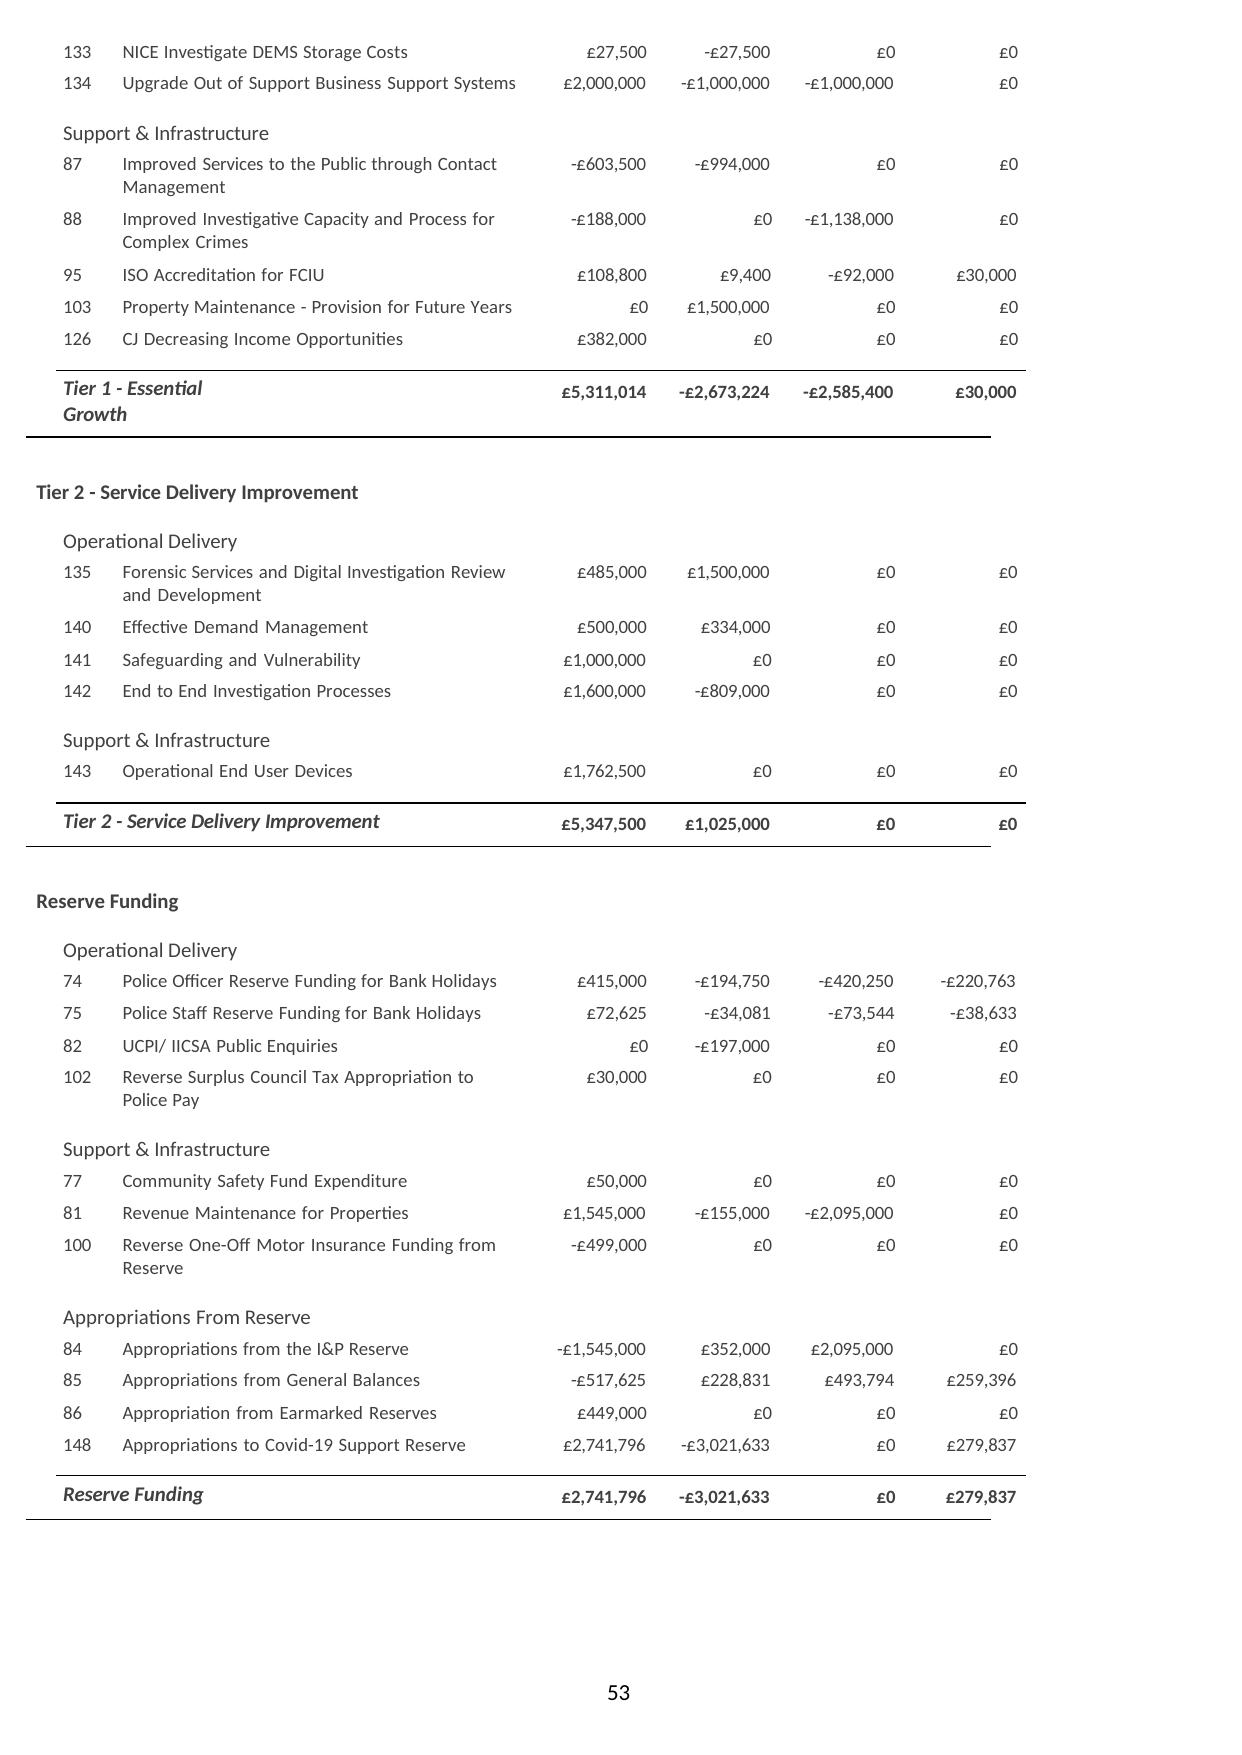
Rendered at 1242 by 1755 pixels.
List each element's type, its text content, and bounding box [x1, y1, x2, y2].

table_cell £0 [921, 1335, 1026, 1366]
table_cell -£188,000 [545, 205, 668, 260]
table_cell £0 [918, 1063, 1023, 1122]
table_cell £0 [947, 69, 1023, 104]
table_cell -£3,021,633 [665, 1430, 788, 1474]
table_cell £0 [795, 1063, 918, 1122]
table_cell £9,400 [668, 260, 788, 292]
table_header £0 [926, 150, 1026, 204]
table_cell £0 [665, 1398, 788, 1430]
table_cell Appropriations from General Balances [107, 1366, 529, 1398]
table_header Forensic Services and Digital Investigation Review and Development [107, 557, 537, 612]
table_cell £0 [926, 324, 1026, 369]
table_cell £1,545,000 [529, 1198, 664, 1230]
table_cell £0 [788, 324, 926, 369]
table_header £27,500 [542, 33, 664, 69]
table_cell £0 [921, 1198, 1026, 1230]
table_cell 82 [57, 1031, 107, 1063]
table_cell £0 [671, 1063, 795, 1122]
table_cell 141 [56, 645, 107, 677]
table_header NICE Investigate DEMS Storage Costs [107, 33, 542, 69]
table_cell -£1,000,000 [788, 69, 947, 104]
table_cell £0 [926, 205, 1026, 260]
table_cell £0 [788, 1398, 921, 1430]
table_cell Appropriation from Earmarked Reserves [107, 1398, 529, 1430]
table_cell £1,000,000 [537, 645, 668, 677]
table_cell £0 [947, 612, 1026, 644]
table_cell £0 [665, 1230, 788, 1279]
text Operational Delivery [63, 937, 1067, 963]
table_cell Support & Infrastructure [56, 702, 1026, 758]
table_cell £259,396 [921, 1366, 1026, 1398]
table_cell £0 [668, 758, 824, 802]
table_header -£603,500 [545, 150, 668, 204]
table_cell £0 [668, 324, 788, 369]
table_header -£220,763 [918, 966, 1023, 998]
table_cell 81 [56, 1198, 107, 1230]
table_cell Appropriations to Covid-19 Support Reserve [107, 1430, 529, 1474]
table_cell Reverse One-Off Motor Insurance Funding from Reserve [107, 1230, 529, 1279]
table_header £415,000 [540, 966, 671, 998]
table_cell -£1,545,000 [529, 1335, 664, 1366]
table_cell Revenue Maintenance for Properties [107, 1198, 529, 1230]
table_cell £279,837 [921, 1430, 1026, 1474]
table_header £0 [788, 1166, 921, 1198]
table_header Improved Services to the Public through Contact Management [107, 150, 545, 204]
table_cell £0 [918, 1031, 1023, 1063]
table_cell £0 [824, 677, 947, 702]
table_header 87 [56, 150, 107, 204]
table_cell -£809,000 [668, 677, 824, 702]
table_cell £30,000 [540, 1063, 671, 1122]
table_cell £352,000 [665, 1335, 788, 1366]
table_cell 103 [56, 292, 107, 324]
table_cell 102 [57, 1063, 107, 1122]
table_cell Appropriations from the I&P Reserve [107, 1335, 529, 1366]
table_cell 75 [57, 998, 107, 1031]
table_cell £449,000 [529, 1398, 664, 1430]
table_cell £0 [668, 205, 788, 260]
table_cell Upgrade Out of Support Business Support Systems [107, 69, 542, 104]
table_cell £0 [926, 292, 1026, 324]
table_cell 86 [56, 1398, 107, 1430]
table_cell -£197,000 [671, 1031, 795, 1063]
table_cell £0 [824, 612, 947, 644]
table_cell £0 [921, 1398, 1026, 1430]
table_header £0 [665, 1166, 788, 1198]
table_cell -£1,000,000 [665, 69, 788, 104]
table_cell £228,831 [665, 1366, 788, 1398]
table_cell 88 [56, 205, 107, 260]
table_header £50,000 [529, 1166, 664, 1198]
table_cell -£517,625 [529, 1366, 664, 1398]
text Support & Infrastructure [63, 120, 1067, 146]
table_cell -£499,000 [529, 1230, 664, 1279]
text Support & Infrastructure [63, 1136, 1067, 1162]
table_cell £2,000,000 [542, 69, 664, 104]
table_cell 84 [56, 1335, 107, 1366]
table_header 77 [56, 1166, 107, 1198]
table_cell £30,000 [926, 260, 1026, 292]
table_header 133 [57, 33, 107, 69]
table_cell £1,600,000 [537, 677, 668, 702]
table_cell £0 [545, 292, 668, 324]
table_cell CJ Decreasing Income Opportunities [107, 324, 545, 369]
text £5,311,014 -£2,673,224 -£2,585,400 £30,000 [561, 380, 1067, 403]
table_cell -£2,095,000 [788, 1198, 921, 1230]
table_cell Effective Demand Management [107, 612, 537, 644]
table_cell £382,000 [545, 324, 668, 369]
table_cell £493,794 [788, 1366, 921, 1398]
table_cell Operational End User Devices [107, 758, 537, 802]
table_cell Improved Investigative Capacity and Process for Complex Crimes [107, 205, 545, 260]
table_cell 148 [56, 1430, 107, 1474]
table_header £1,500,000 [668, 557, 824, 612]
table_cell Appropriations From Reserve [56, 1279, 1026, 1335]
table_cell £0 [921, 1230, 1026, 1279]
table_cell £0 [947, 645, 1026, 677]
table_cell £0 [947, 758, 1026, 802]
table_cell 143 [56, 758, 107, 802]
table_cell Safeguarding and Vulnerability [107, 645, 537, 677]
table_cell -£1,138,000 [788, 205, 926, 260]
table_cell £0 [668, 645, 824, 677]
table_header £0 [824, 557, 947, 612]
table_cell End to End Investigation Processes [107, 677, 537, 702]
table_cell 95 [56, 260, 107, 292]
text Operational Delivery [63, 528, 1067, 553]
table_header -£194,750 [671, 966, 795, 998]
table_cell £0 [824, 645, 947, 677]
table_header Police Officer Reserve Funding for Bank Holidays [107, 966, 540, 998]
table_header £485,000 [537, 557, 668, 612]
table_cell £0 [788, 292, 926, 324]
table_header £0 [947, 33, 1023, 69]
table_cell Police Staff Reserve Funding for Bank Holidays [107, 998, 540, 1031]
table_cell 126 [56, 324, 107, 369]
table_cell £0 [795, 1031, 918, 1063]
table_cell 140 [56, 612, 107, 644]
table_cell £108,800 [545, 260, 668, 292]
table_cell -£34,081 [671, 998, 795, 1031]
table_header £0 [947, 557, 1026, 612]
text Tier 2 - Service Delivery Improvement [36, 479, 1067, 505]
table_header £0 [921, 1166, 1026, 1198]
text Tier 2 - Service Delivery Improvement [63, 808, 382, 833]
table_cell -£38,633 [918, 998, 1023, 1031]
text £5,347,500 £1,025,000 £0 £0 [561, 813, 1067, 836]
table_cell £334,000 [668, 612, 824, 644]
table_cell -£155,000 [665, 1198, 788, 1230]
text Reserve Funding [36, 888, 1067, 914]
table_cell £0 [947, 677, 1026, 702]
table_cell £2,741,796 [529, 1430, 664, 1474]
table_header -£994,000 [668, 150, 788, 204]
table_header £0 [788, 150, 926, 204]
table_cell Reverse Surplus Council Tax Appropriation to Police Pay [107, 1063, 540, 1122]
table_header £0 [788, 33, 947, 69]
table_cell £0 [788, 1230, 921, 1279]
table_cell £500,000 [537, 612, 668, 644]
text £2,741,796 -£3,021,633 £0 £279,837 [561, 1486, 1067, 1508]
table_header -£27,500 [665, 33, 788, 69]
table_cell £2,095,000 [788, 1335, 921, 1366]
table_cell UCPI/ IICSA Public Enquiries [107, 1031, 540, 1063]
table_cell £0 [788, 1430, 921, 1474]
table_cell 134 [57, 69, 107, 104]
table_cell £0 [824, 758, 947, 802]
table_cell 142 [56, 677, 107, 702]
table_cell £72,625 [540, 998, 671, 1031]
table_header 135 [56, 557, 107, 612]
text Reserve Funding [63, 1481, 206, 1506]
table_cell Property Maintenance - Provision for Future Years [107, 292, 545, 324]
table_header -£420,250 [795, 966, 918, 998]
table_header Community Safety Fund Expenditure [107, 1166, 529, 1198]
table_cell £0 [540, 1031, 671, 1063]
table_header 74 [57, 966, 107, 998]
table_cell -£92,000 [788, 260, 926, 292]
table_cell 100 [56, 1230, 107, 1279]
text Tier 1 - Essential Growth [63, 376, 271, 426]
table_cell £1,500,000 [668, 292, 788, 324]
table_cell -£73,544 [795, 998, 918, 1031]
table_cell £1,762,500 [537, 758, 668, 802]
table_cell 85 [56, 1366, 107, 1398]
table_cell ISO Accreditation for FCIU [107, 260, 545, 292]
